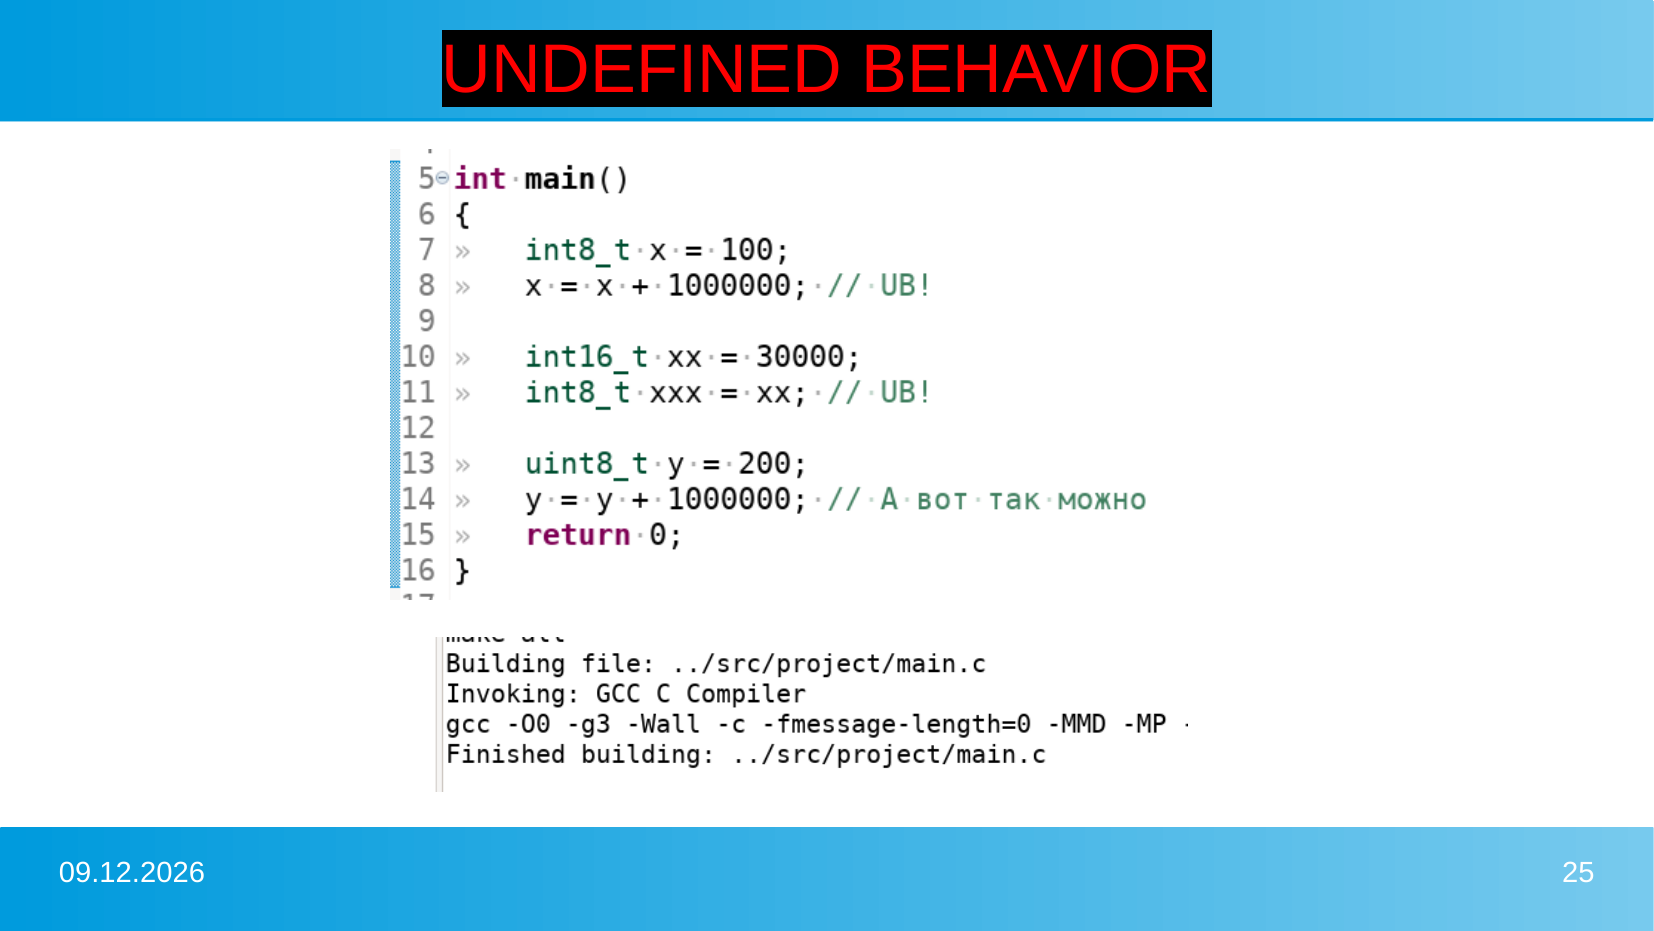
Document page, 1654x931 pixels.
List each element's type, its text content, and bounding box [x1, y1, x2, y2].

title UNDEFINED BEHAVIOR [59, 29, 1595, 108]
picture [390, 149, 1217, 601]
picture [412, 637, 1188, 792]
